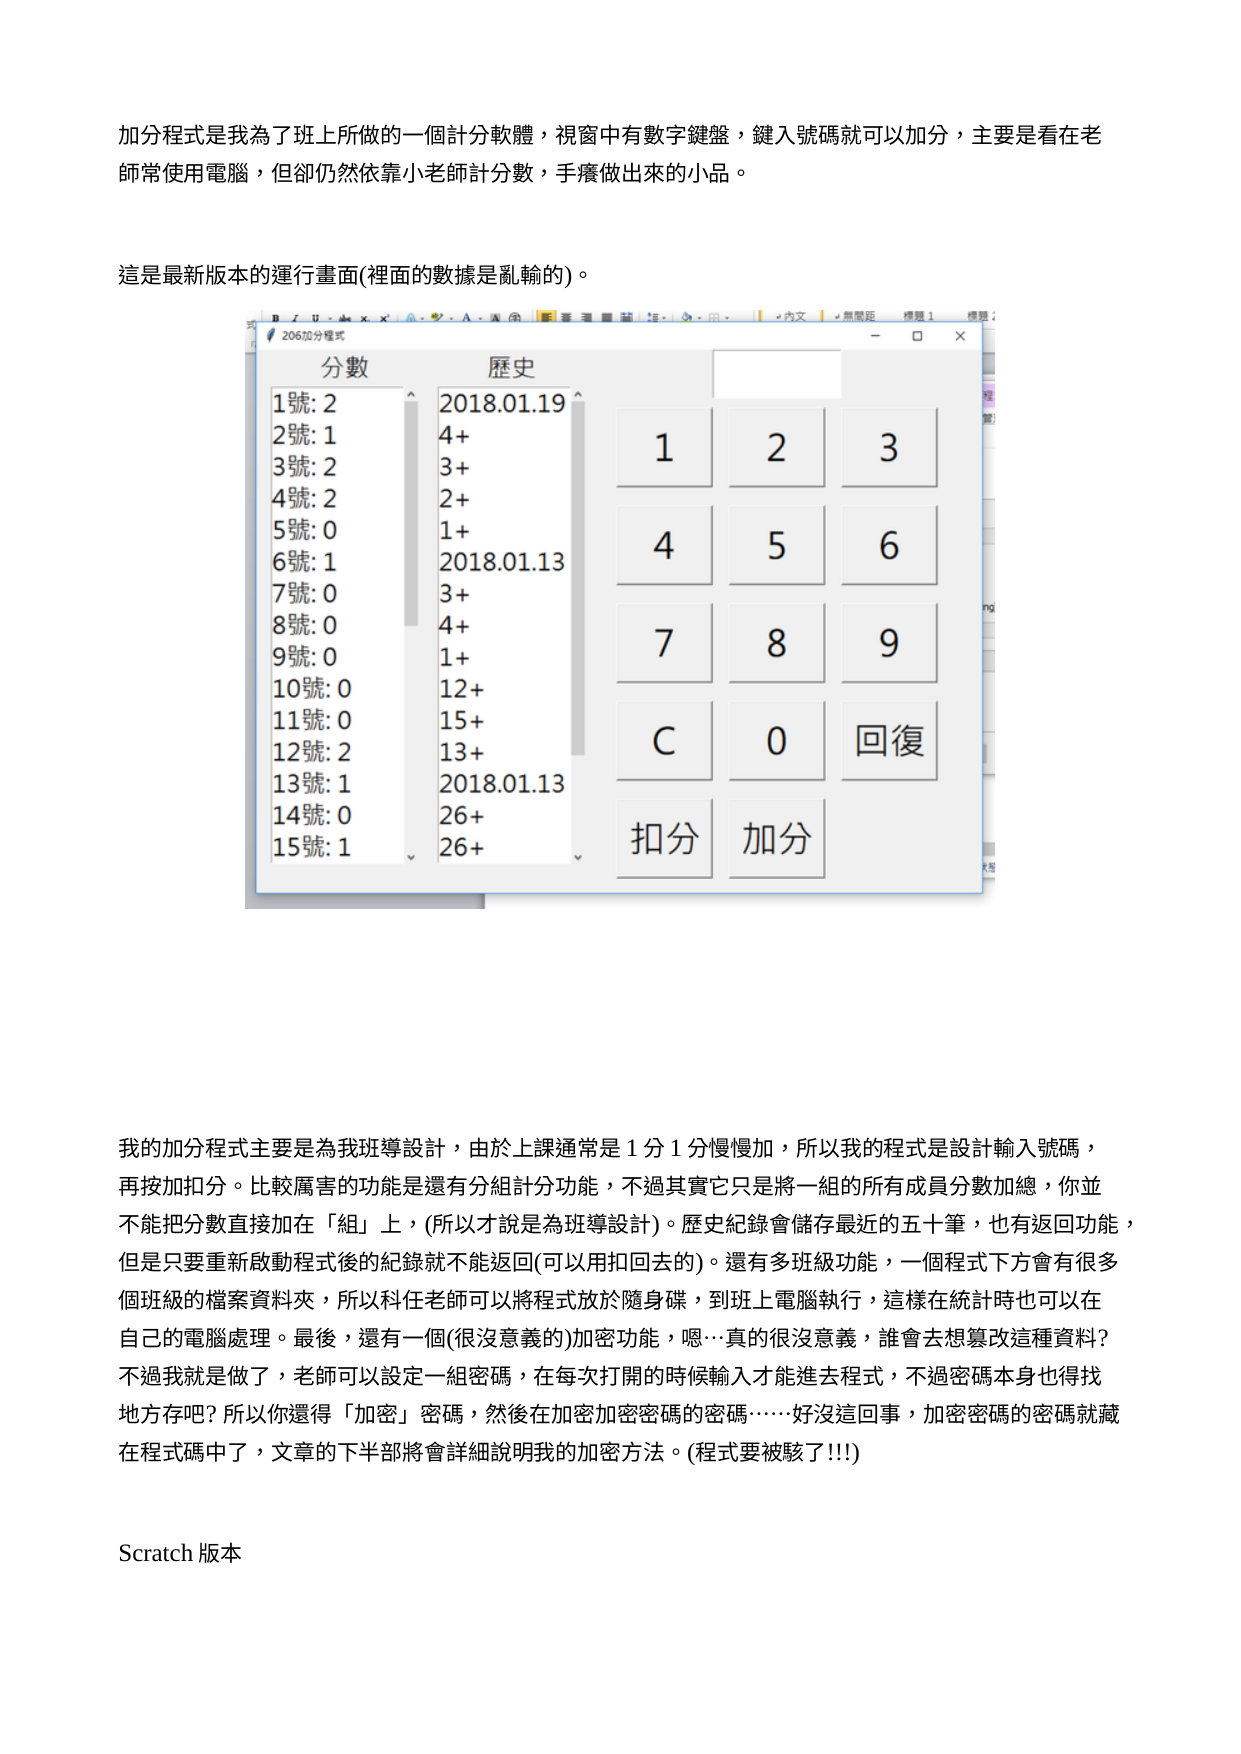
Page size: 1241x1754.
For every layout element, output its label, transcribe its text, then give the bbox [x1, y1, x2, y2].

picture [245, 310, 995, 909]
text Scratch版本 [118, 1536, 1122, 1568]
text 我的加分程式主要是為我班導設計，由於上課通常是1分1分慢慢加，所以我的程式是設計輸入號碼，再按加扣分。比較厲害的功能是還有分組計分功能，不過其實它只是將一組的所有成員分數加總，你並不能把分數直接加在「組」上，(所以才說是為班導設計)。歷史紀錄會儲存最近的五十筆，也有返回功能，但是只要重新啟動程式後的紀錄就不能返回(可以用扣回去的)。還有多班級功能，一個程式下方會有很多個班級的檔案資料夾，所以科任老師可以將程式放於隨身碟，到班上電腦執行，這樣在統計時也可以在自己的電腦處理。最後，還有一個(很沒意義的)加密功能，嗯…真的很沒意義，誰會去想篡改這種資料? 不過我就是做了，老師可以設定一組密碼，在每次打開的時候輸入才能進去程式，不過密碼本身也得找地方存吧? 所以你還得「加密」密碼，然後在加密加密密碼的密碼……好沒這回事，加密密碼的密碼就藏在程式碼中了，文章的下半部將會詳細說明我的加密方法。(程式要被駭了!!!) [118, 1131, 1122, 1466]
picture [118, 1043, 137, 1062]
text ​ [118, 310, 245, 909]
text 加分程式是我為了班上所做的一個計分軟體，視窗中有數字鍵盤，鍵入號碼就可以加分，主要是看在老師常使用電腦，但卻仍然依靠小老師計分數，手癢做出來的小品。 [118, 118, 1122, 188]
text 這是最新版本的運行畫面(裡面的數據是亂輸的)。 [118, 258, 1122, 289]
text ​ [995, 310, 1122, 909]
